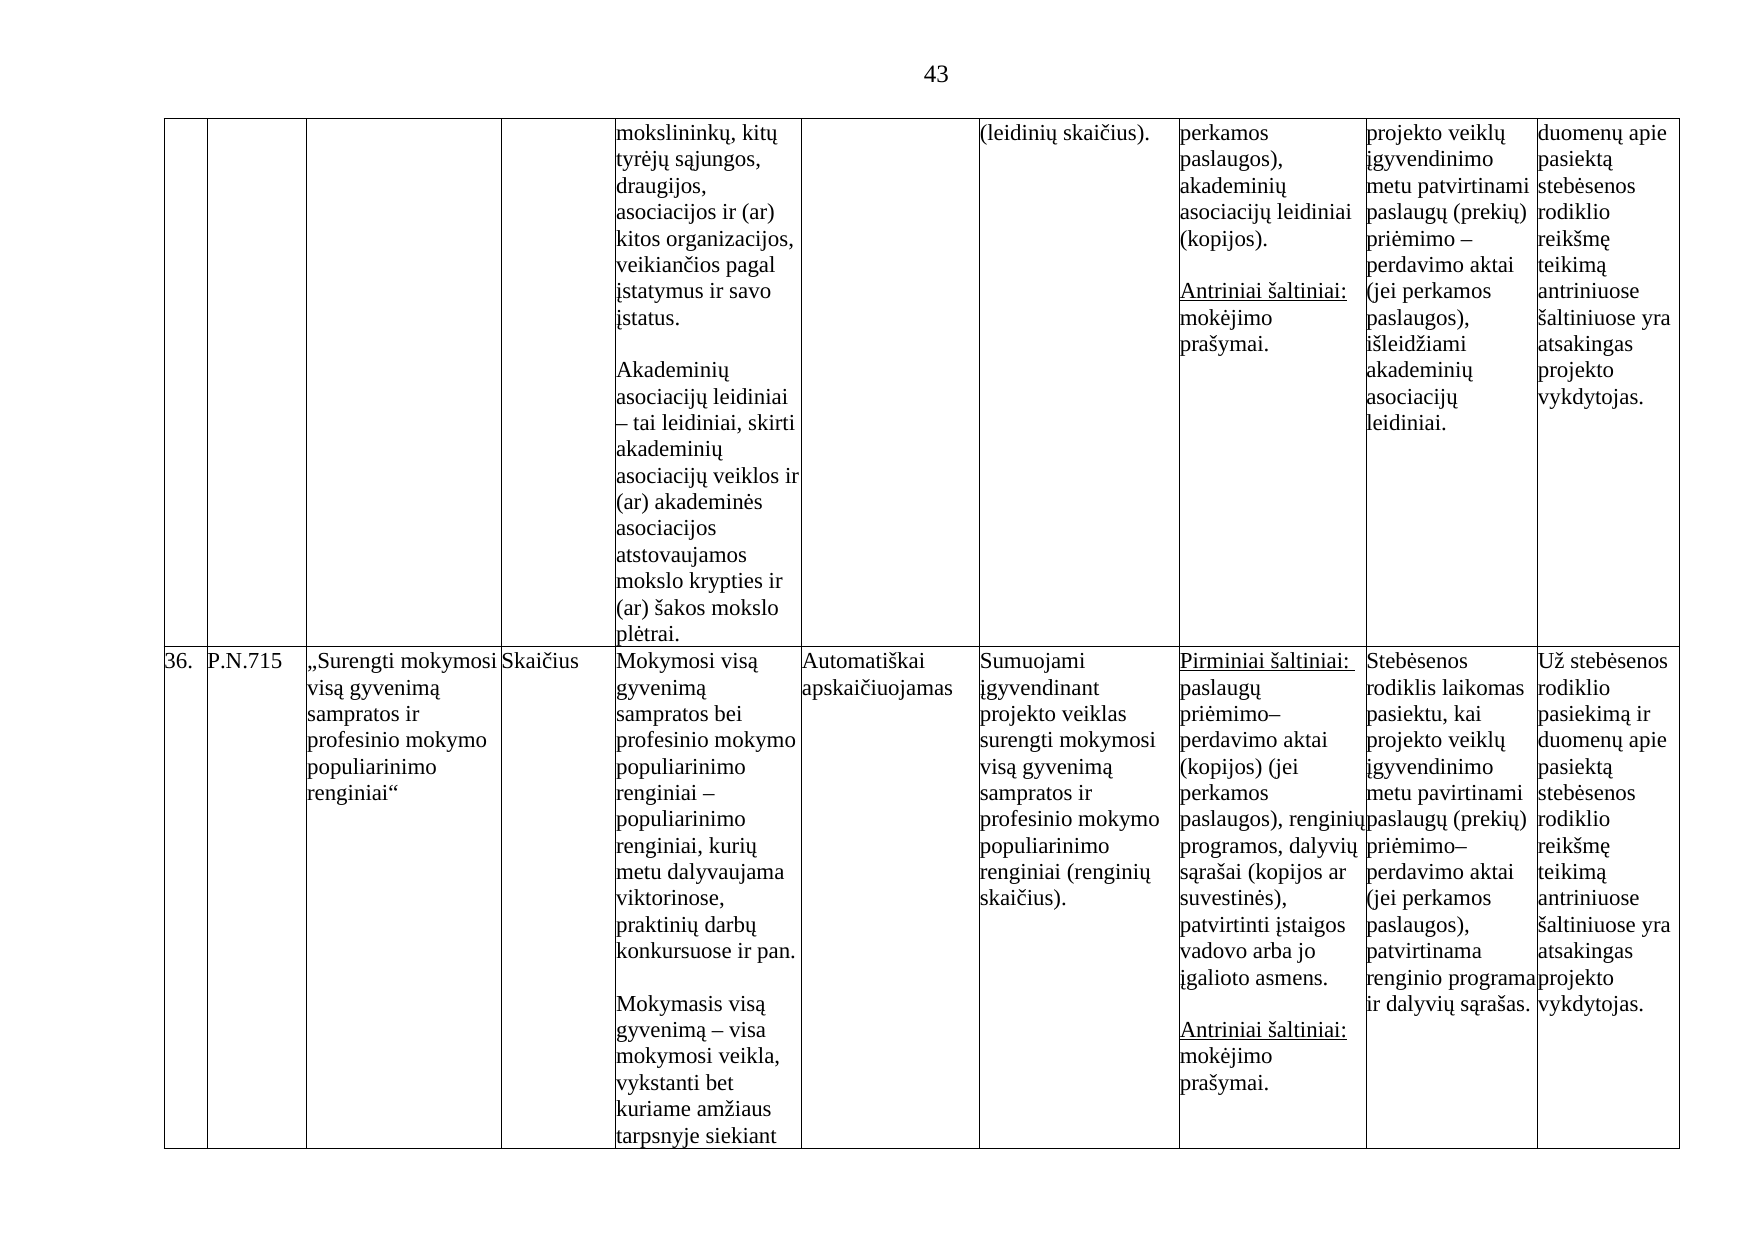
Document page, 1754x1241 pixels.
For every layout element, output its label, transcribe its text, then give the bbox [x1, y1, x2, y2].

table_cell Stebėsenos rodiklis laikomas pasiektu, kai projekto veiklų įgyvendinimo metu pavirtinami paslaugų (prekių) priėmimo– perdavimo aktai (jei perkamos paslaugos), patvirtinama renginio programa ir dalyvių sąrašas. [1367, 647, 1537, 1148]
table_cell Skaičius [502, 647, 615, 1148]
table_cell [802, 119, 979, 646]
table_cell projekto veiklų įgyvendinimo metu patvirtinami paslaugų (prekių) priėmimo – perdavimo aktai (jei perkamos paslaugos), išleidžiami akademinių asociacijų leidiniai. [1367, 119, 1537, 646]
table_cell [208, 119, 306, 646]
table_cell „Surengti mokymosi visą gyvenimą sampratos ir profesinio mokymo populiarinimo renginiai“ [307, 647, 501, 1148]
table_cell Mokymosi visą gyvenimą sampratos bei profesinio mokymo populiarinimo renginiai – populiarinimo renginiai, kurių metu dalyvaujama viktorinose, praktinių darbų konkursuose ir pan. Mokymasis visą gyvenimą – visa mokymosi veikla, vykstanti bet kuriame amžiaus tarpsnyje siekiant [616, 647, 801, 1148]
table_cell [307, 119, 501, 646]
table_cell perkamos paslaugos), akademinių asociacijų leidiniai (kopijos). Antriniai šaltiniai: mokėjimo prašymai. [1180, 119, 1366, 646]
table_cell Automatiškai apskaičiuojamas [802, 647, 979, 1148]
table_cell [165, 119, 207, 646]
table_cell Sumuojami įgyvendinant projekto veiklas surengti mokymosi visą gyvenimą sampratos ir profesinio mokymo populiarinimo renginiai (renginių skaičius). [980, 647, 1179, 1148]
table_cell Už stebėsenos rodiklio pasiekimą ir duomenų apie pasiektą stebėsenos rodiklio reikšmę teikimą antriniuose šaltiniuose yra atsakingas projekto vykdytojas. [1538, 647, 1679, 1148]
table_cell 36. [165, 647, 207, 1148]
table_cell duomenų apie pasiektą stebėsenos rodiklio reikšmę teikimą antriniuose šaltiniuose yra atsakingas projekto vykdytojas. [1538, 119, 1679, 646]
table_cell [502, 119, 615, 646]
table_cell (leidinių skaičius). [980, 119, 1179, 646]
table_cell Pirminiai šaltiniai: paslaugų priėmimo–perdavimo aktai (kopijos) (jei perkamos paslaugos), renginių programos, dalyvių sąrašai (kopijos ar suvestinės), patvirtinti įstaigos vadovo arba jo įgalioto asmens. Antriniai šaltiniai: mokėjimo prašymai. [1180, 647, 1366, 1148]
table_cell P.N.715 [208, 647, 306, 1148]
table_cell mokslininkų, kitų tyrėjų sąjungos, draugijos, asociacijos ir (ar) kitos organizacijos, veikiančios pagal įstatymus ir savo įstatus. Akademinių asociacijų leidiniai – tai leidiniai, skirti akademinių asociacijų veiklos ir (ar) akademinės asociacijos atstovaujamos mokslo krypties ir (ar) šakos mokslo plėtrai. [616, 119, 801, 646]
